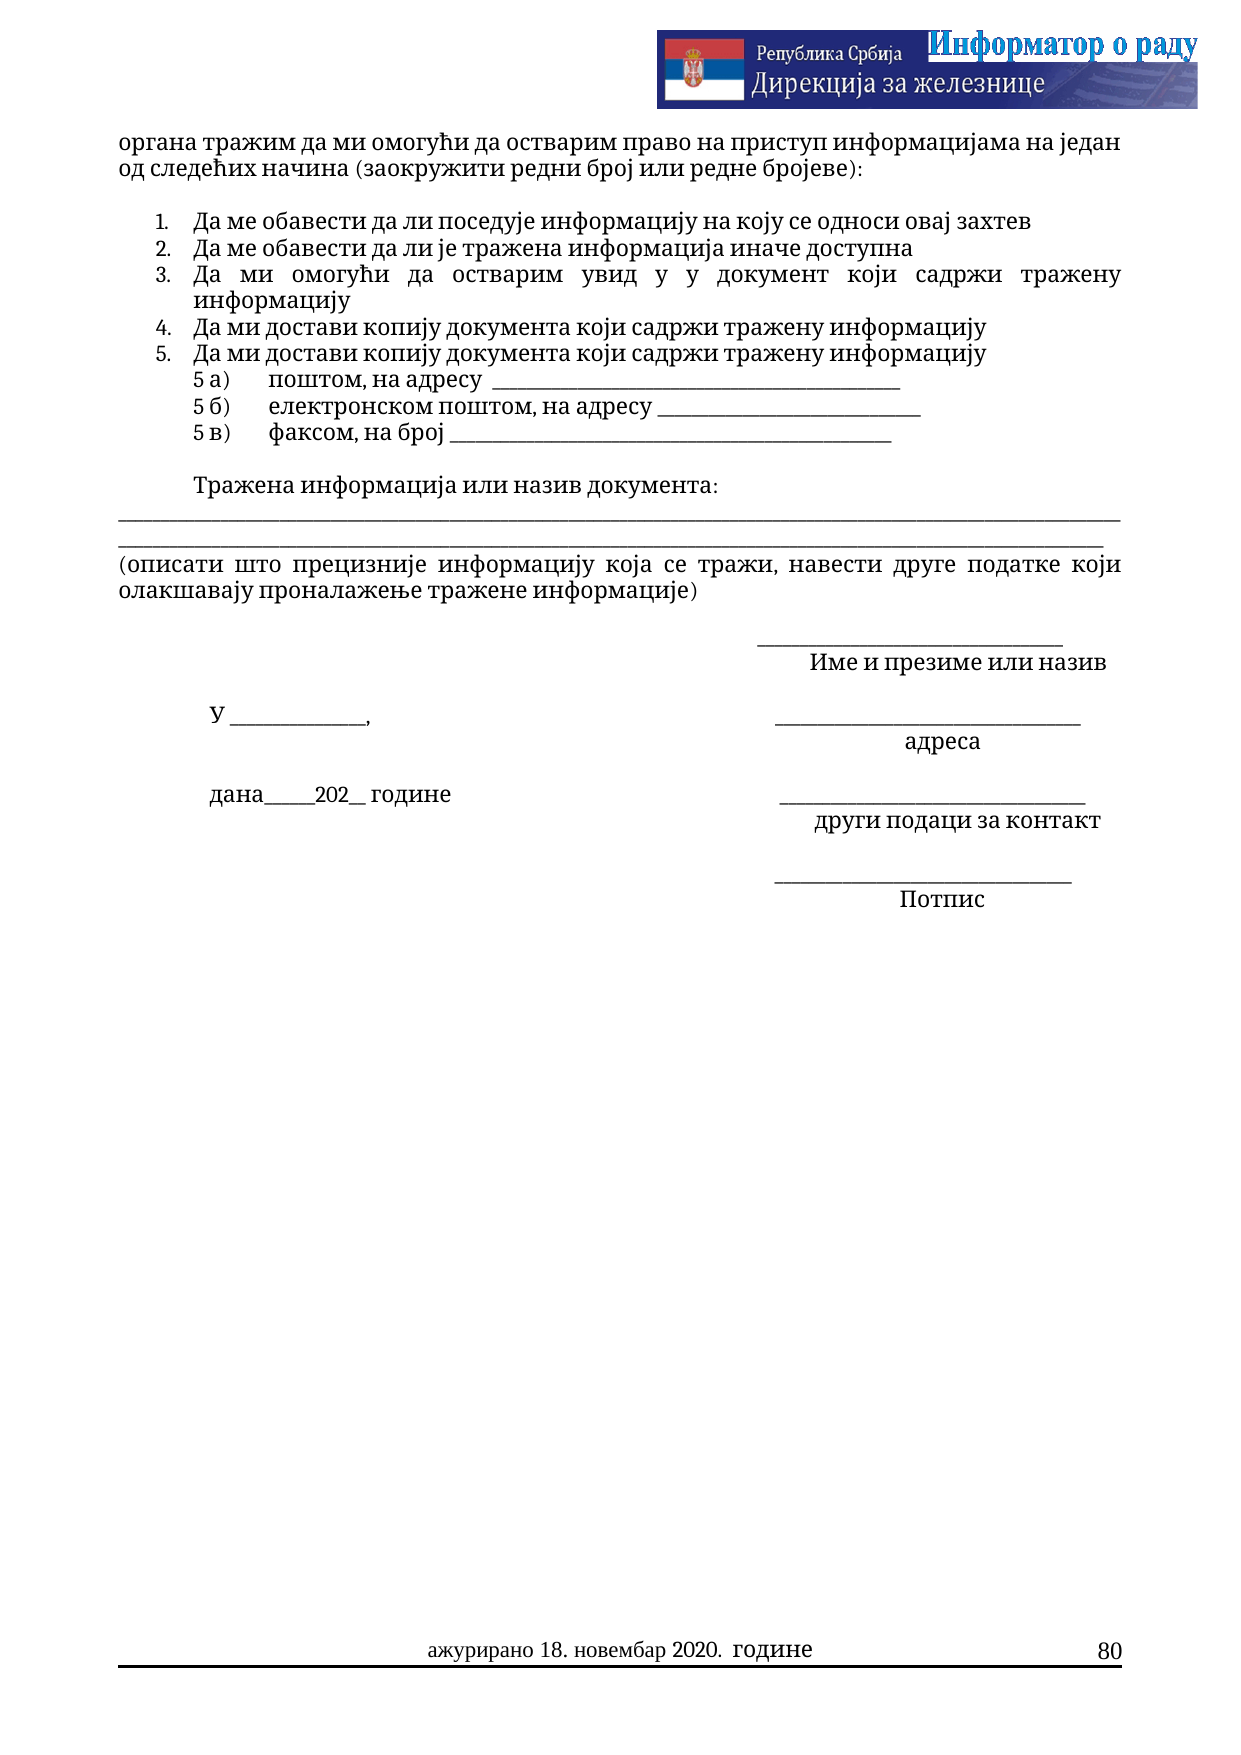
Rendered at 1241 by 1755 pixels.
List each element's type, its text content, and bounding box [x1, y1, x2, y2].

text Потпис [134, 887, 1112, 913]
text дана______202__ године ____________________________________ [134, 782, 1112, 808]
list Да ми достави копију документа који садржи тражену информацију [156, 341, 1122, 367]
text __________________________________________________________________________________________________________________________________________________________________________________________________________________________________________ [118, 499, 1122, 552]
text други подаци за контакт [134, 808, 1112, 834]
list Да ми омогући да остварим увид у у документ који садржи тражену информацију [156, 262, 1122, 314]
list Да ме обавести да ли поседује информацију на коју се односи овај захтев [156, 209, 1122, 235]
text органа тражим да ми омогући да остварим право на приступ информацијама на један од следећих начина (заокружити редни број или редне бројеве): [118, 130, 1122, 183]
text У ________________, ____________________________________ [134, 702, 1112, 729]
text 5 б) електронском поштом, на адресу _______________________________ [118, 393, 1122, 420]
text (описати што прецизније информацију која се тражи, навести друге податке који олакшавају проналажење тражене информације) [118, 552, 1122, 604]
text Тражена информација или назив документа: [118, 472, 1122, 499]
text адреса [134, 729, 1112, 755]
list Да ме обавести да ли је тражена информација иначе доступна [156, 235, 1122, 262]
text ____________________________________ [134, 623, 1112, 650]
text 5 а) поштом, на адресу ________________________________________________ [118, 367, 1122, 393]
text ___________________________________ [134, 861, 1112, 887]
text 5 в) факсом, на број ____________________________________________________ [118, 420, 1122, 446]
text Име и презиме или назив [134, 650, 1112, 676]
list Да ми достави копију документа који садржи тражену информацију [156, 314, 1122, 341]
